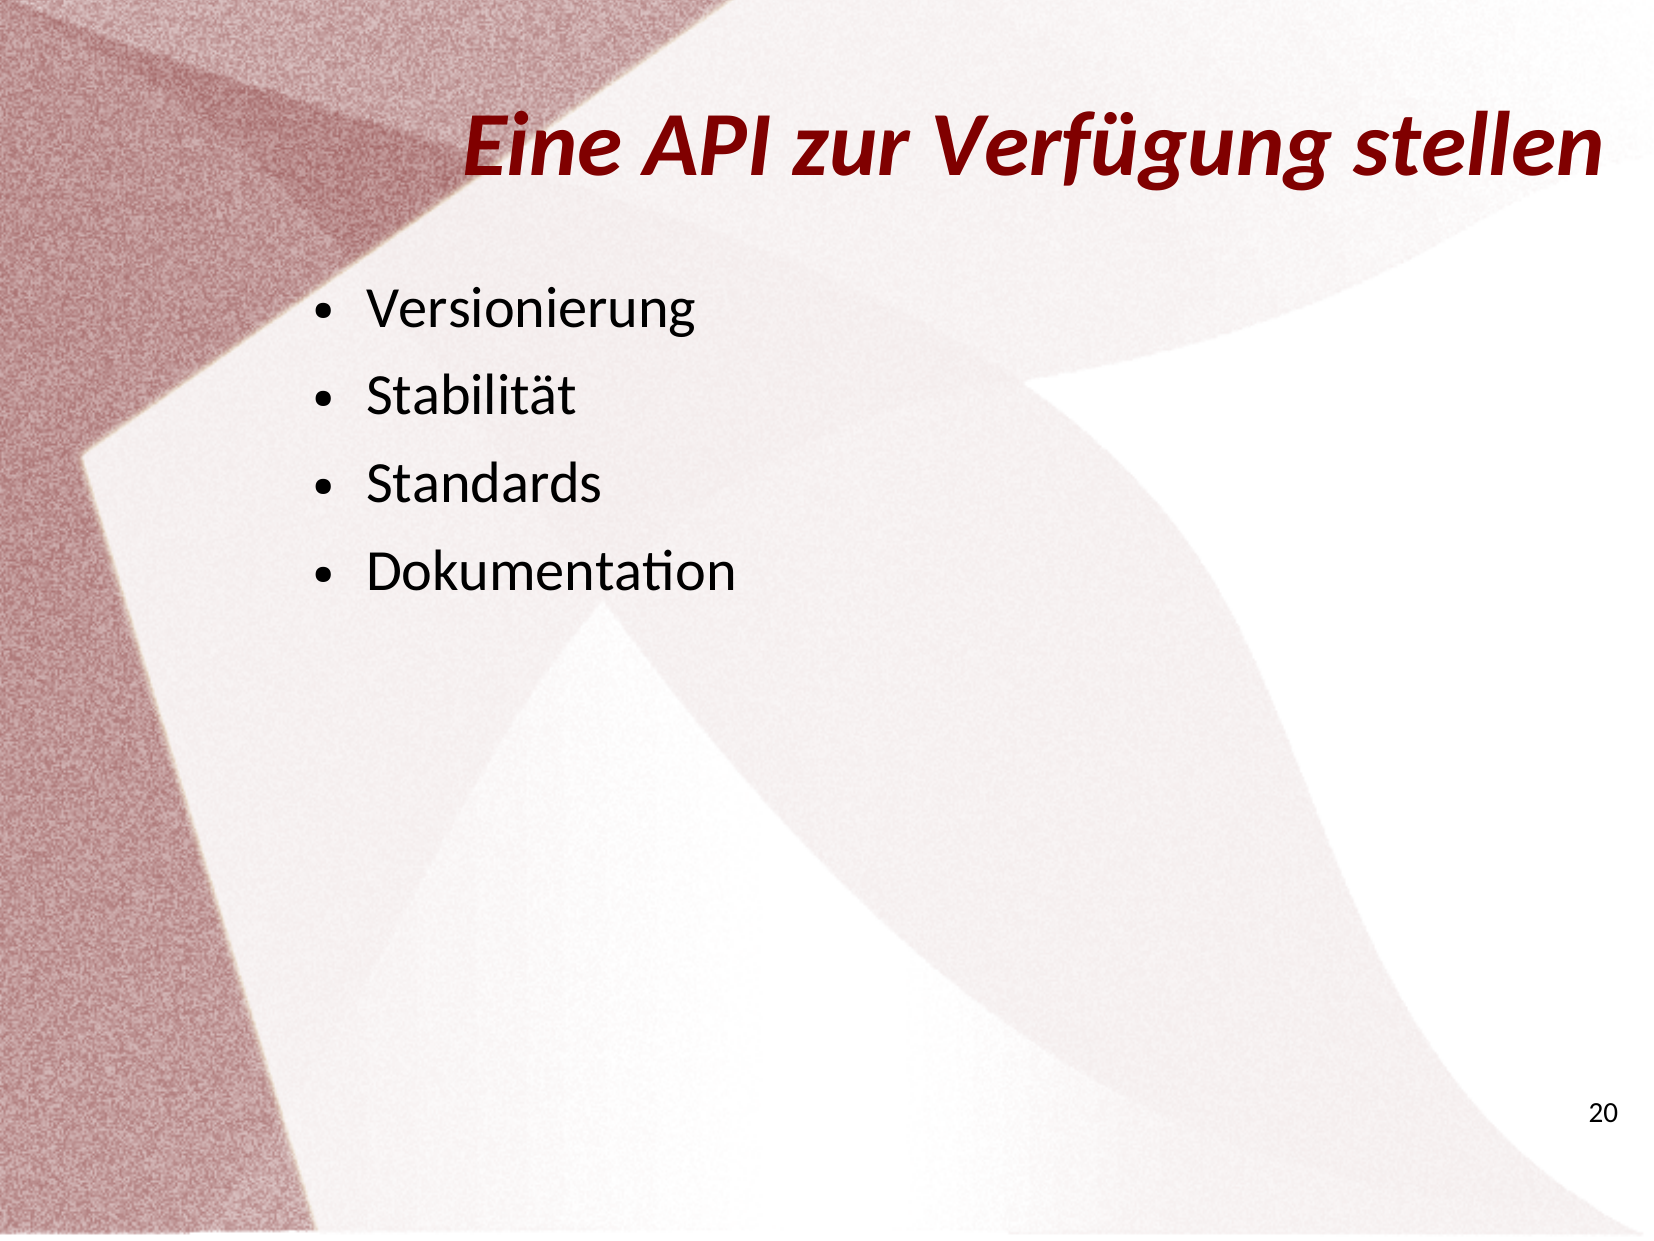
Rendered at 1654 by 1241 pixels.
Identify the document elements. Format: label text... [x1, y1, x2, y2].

picture [0, 0, 1654, 1241]
title Eine API zur Verfügung stellen [413, 49, 1607, 257]
list Versionierung Stabilität Standards Dokumentation [295, 283, 1571, 893]
